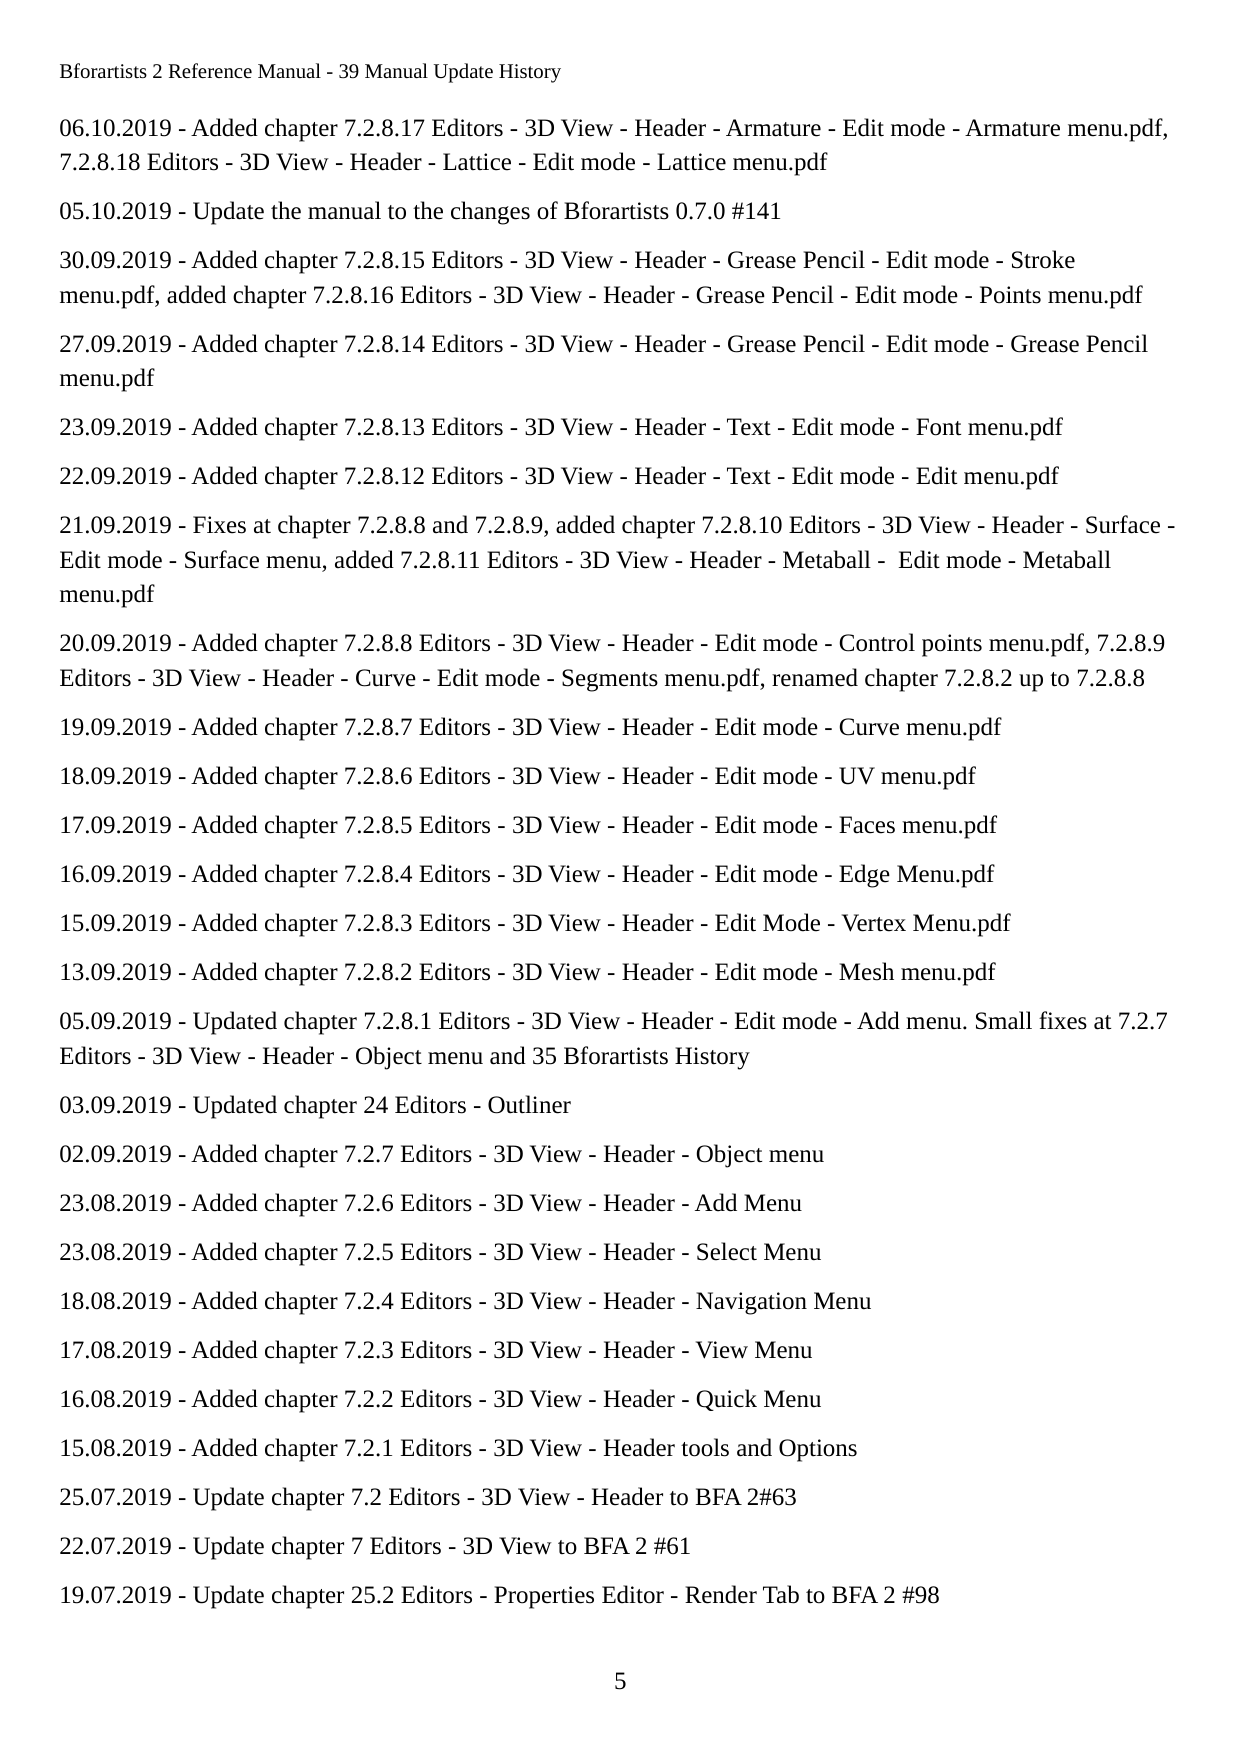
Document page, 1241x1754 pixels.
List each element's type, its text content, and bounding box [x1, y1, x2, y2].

text 21.09.2019 - Fixes at chapter 7.2.8.8 and 7.2.8.9, added chapter 7.2.8.10 Editors - 3D View - Header - Surface - Edit mode - Surface menu, added 7.2.8.11 Editors - 3D View - Header - Metaball - Edit mode - Metaball menu.pdf [59, 510, 1181, 608]
text 15.08.2019 - Added chapter 7.2.1 Editors - 3D View - Header tools and Options [59, 1433, 1181, 1462]
text 18.09.2019 - Added chapter 7.2.8.6 Editors - 3D View - Header - Edit mode - UV menu.pdf [59, 761, 1181, 790]
text 19.09.2019 - Added chapter 7.2.8.7 Editors - 3D View - Header - Edit mode - Curve menu.pdf [59, 712, 1181, 741]
text 23.09.2019 - Added chapter 7.2.8.13 Editors - 3D View - Header - Text - Edit mode - Font menu.pdf [59, 412, 1181, 441]
text 13.09.2019 - Added chapter 7.2.8.2 Editors - 3D View - Header - Edit mode - Mesh menu.pdf [59, 957, 1181, 986]
text 25.07.2019 - Update chapter 7.2 Editors - 3D View - Header to BFA 2#63 [59, 1482, 1181, 1511]
text 05.10.2019 - Update the manual to the changes of Bforartists 0.7.0 #141 [59, 196, 1181, 225]
text 19.07.2019 - Update chapter 25.2 Editors - Properties Editor - Render Tab to BFA 2 #98 [59, 1581, 1181, 1609]
text 06.10.2019 - Added chapter 7.2.8.17 Editors - 3D View - Header - Armature - Edit mode - Armature menu.pdf, 7.2.8.18 Editors - 3D View - Header - Lattice - Edit mode - Lattice menu.pdf [59, 113, 1181, 176]
text 16.09.2019 - Added chapter 7.2.8.4 Editors - 3D View - Header - Edit mode - Edge Menu.pdf [59, 859, 1181, 888]
text 22.07.2019 - Update chapter 7 Editors - 3D View to BFA 2 #61 [59, 1531, 1181, 1560]
text 18.08.2019 - Added chapter 7.2.4 Editors - 3D View - Header - Navigation Menu [59, 1286, 1181, 1315]
text 03.09.2019 - Updated chapter 24 Editors - Outliner [59, 1090, 1181, 1119]
text 22.09.2019 - Added chapter 7.2.8.12 Editors - 3D View - Header - Text - Edit mode - Edit menu.pdf [59, 461, 1181, 490]
text 23.08.2019 - Added chapter 7.2.6 Editors - 3D View - Header - Add Menu [59, 1188, 1181, 1217]
text 20.09.2019 - Added chapter 7.2.8.8 Editors - 3D View - Header - Edit mode - Control points menu.pdf, 7.2.8.9 Editors - 3D View - Header - Curve - Edit mode - Segments menu.pdf, renamed chapter 7.2.8.2 up to 7.2.8.8 [59, 628, 1181, 692]
text 17.08.2019 - Added chapter 7.2.3 Editors - 3D View - Header - View Menu [59, 1335, 1181, 1364]
text 27.09.2019 - Added chapter 7.2.8.14 Editors - 3D View - Header - Grease Pencil - Edit mode - Grease Pencil menu.pdf [59, 329, 1181, 392]
text 16.08.2019 - Added chapter 7.2.2 Editors - 3D View - Header - Quick Menu [59, 1384, 1181, 1413]
text 17.09.2019 - Added chapter 7.2.8.5 Editors - 3D View - Header - Edit mode - Faces menu.pdf [59, 810, 1181, 839]
text 05.09.2019 - Updated chapter 7.2.8.1 Editors - 3D View - Header - Edit mode - Add menu. Small fixes at 7.2.7 Editors - 3D View - Header - Object menu and 35 Bforartists History [59, 1006, 1181, 1069]
text 15.09.2019 - Added chapter 7.2.8.3 Editors - 3D View - Header - Edit Mode - Vertex Menu.pdf [59, 908, 1181, 937]
text 02.09.2019 - Added chapter 7.2.7 Editors - 3D View - Header - Object menu [59, 1139, 1181, 1168]
text 30.09.2019 - Added chapter 7.2.8.15 Editors - 3D View - Header - Grease Pencil - Edit mode - Stroke menu.pdf, added chapter 7.2.8.16 Editors - 3D View - Header - Grease Pencil - Edit mode - Points menu.pdf [59, 245, 1181, 308]
text 23.08.2019 - Added chapter 7.2.5 Editors - 3D View - Header - Select Menu [59, 1237, 1181, 1266]
